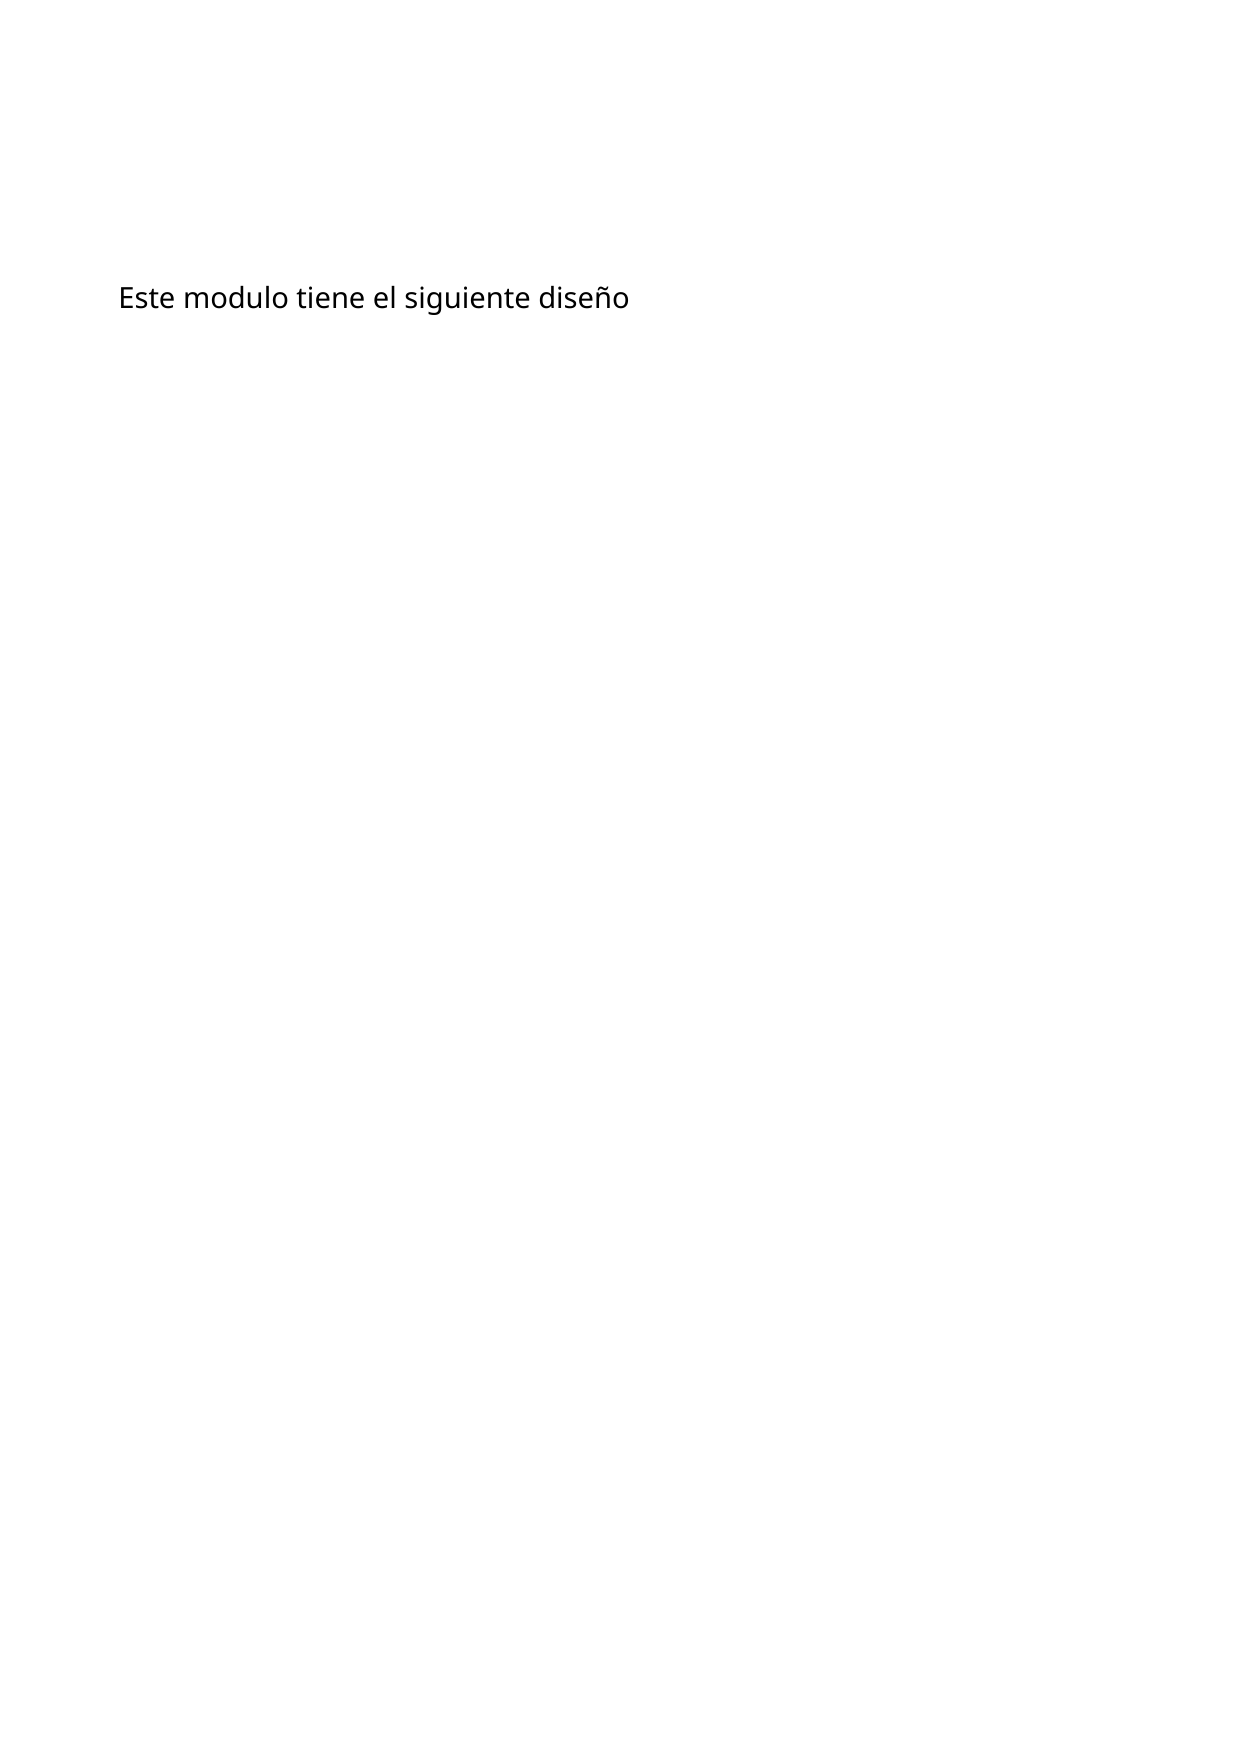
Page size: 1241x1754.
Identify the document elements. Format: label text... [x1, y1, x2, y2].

text Este modulo tiene el siguiente diseño [118, 277, 1122, 317]
